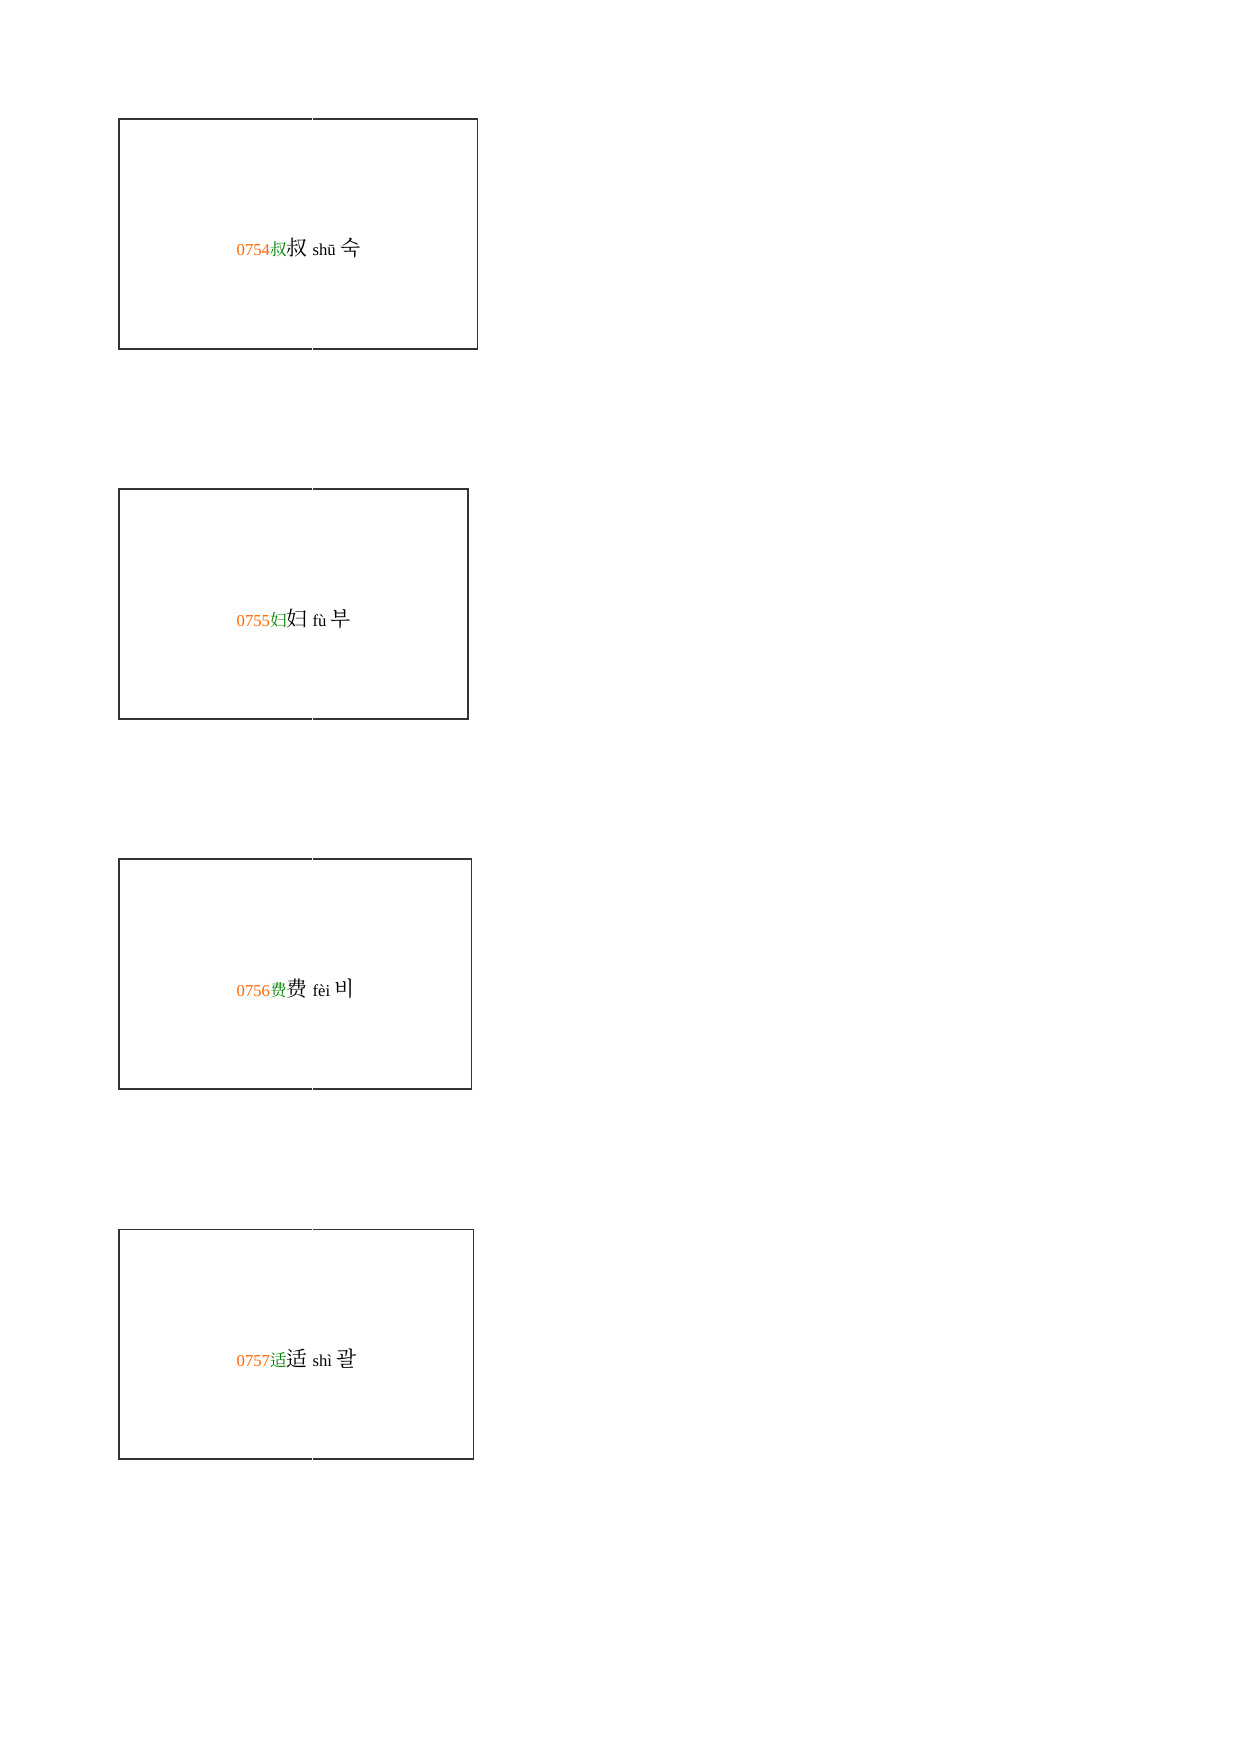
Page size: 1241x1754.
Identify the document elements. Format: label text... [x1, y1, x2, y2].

text [474, 1228, 1122, 1460]
text 0756费费 fèi 비 [120, 859, 471, 1089]
text [469, 488, 1122, 719]
text 0757适适 shì 괄 [120, 1230, 473, 1459]
text 0755妇妇 fù 부 [120, 489, 467, 719]
text 0754叔叔 shū 숙 [120, 119, 477, 349]
text [478, 118, 1122, 349]
text [472, 858, 1122, 1090]
